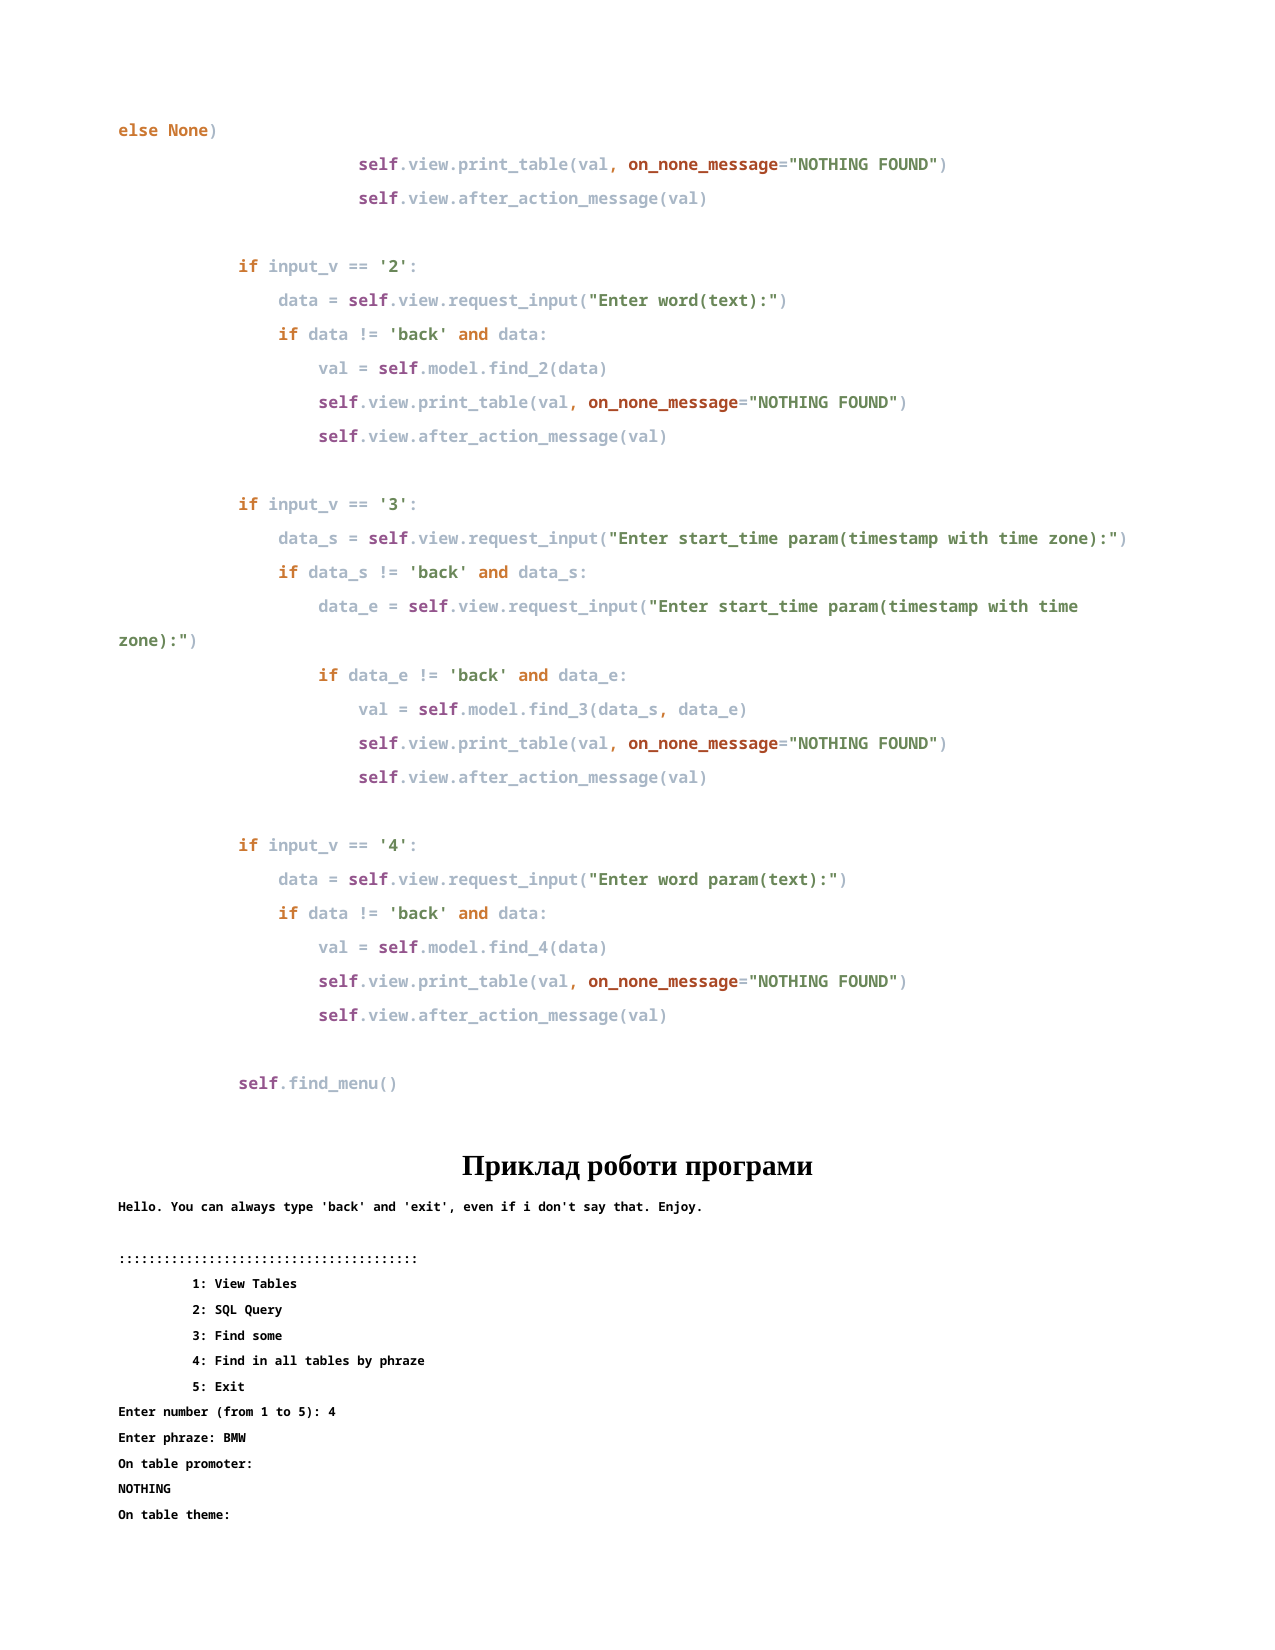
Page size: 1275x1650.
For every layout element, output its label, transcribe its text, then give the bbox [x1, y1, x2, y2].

text Приклад роботи програми [118, 1106, 1157, 1182]
text NOTHING [118, 1480, 1157, 1497]
text else None) self.view.print_table(val, on_none_message="NOTHING FOUND") self.view.after_action_message(val) if input_v == '2': data = self.view.request_input("Enter word(text):") if data != 'back' and data: val = self.model.find_2(data) self.view.print_table(val, on_none_message="NOTHING FOUND") self.view.after_action_message(val) if input_v == '3': data_s = self.view.request_input("Enter start_time param(timestamp with time zone):") if data_s != 'back' and data_s: data_e = self.view.request_input("Enter start_time param(timestamp with time zone):") if data_e != 'back' and data_e: val = self.model.find_3(data_s, data_e) self.view.print_table(val, on_none_message="NOTHING FOUND") self.view.after_action_message(val) if input_v == '4': data = self.view.request_input("Enter word param(text):") if data != 'back' and data: val = self.model.find_4(data) self.view.print_table(val, on_none_message="NOTHING FOUND") self.view.after_action_message(val) self.find_menu() [118, 118, 1157, 1094]
text On table promoter: [118, 1455, 1157, 1472]
text 4: Find in all tables by phraze [118, 1352, 1157, 1369]
text 5: Exit [118, 1378, 1157, 1395]
text On table theme: [118, 1506, 1157, 1523]
text Hello. You can always type 'back' and 'exit', even if i don't say that. Enjoy. [118, 1198, 1157, 1216]
text 1: View Tables [118, 1275, 1157, 1292]
text Enter number (from 1 to 5): 4 [118, 1403, 1157, 1421]
text Enter phraze: BMW [118, 1429, 1157, 1446]
text :::::::::::::::::::::::::::::::::::::::: [118, 1250, 1157, 1267]
text 3: Find some [118, 1327, 1157, 1344]
text 2: SQL Query [118, 1301, 1157, 1318]
